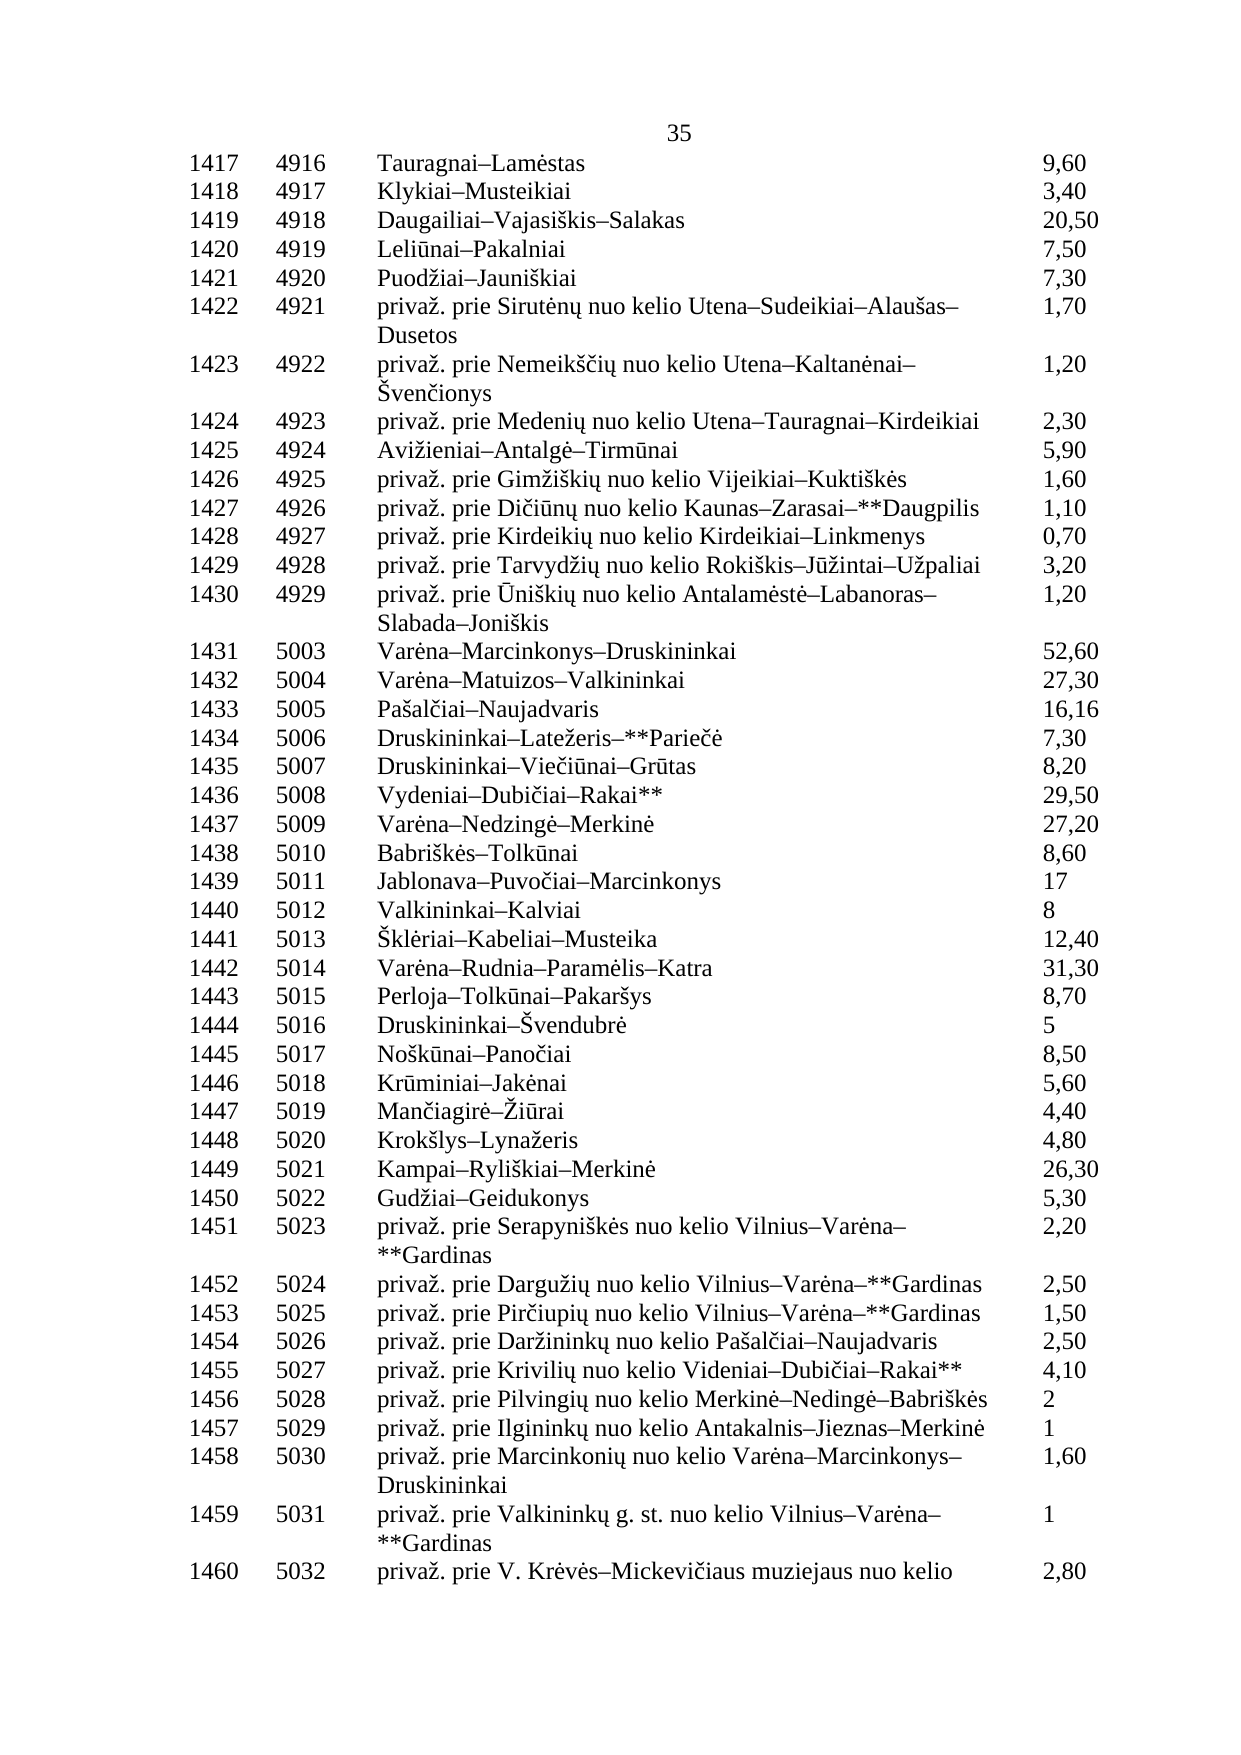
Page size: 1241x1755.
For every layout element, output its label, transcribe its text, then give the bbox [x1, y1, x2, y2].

table_cell privaž. prie Krivilių nuo kelio Videniai–Dubičiai–Rakai** [366, 1355, 1031, 1384]
table_cell 1448 [177, 1125, 264, 1154]
table_cell 5003 [264, 636, 366, 665]
table_cell 1,70 [1031, 291, 1181, 349]
table_cell privaž. prie Dargužių nuo kelio Vilnius–Varėna–**Gardinas [366, 1269, 1031, 1298]
table_cell 4917 [264, 176, 366, 205]
table_cell 17 [1031, 866, 1181, 895]
table_cell 1422 [177, 291, 264, 349]
table_cell 8,50 [1031, 1039, 1181, 1068]
table_cell 1432 [177, 665, 264, 694]
table_cell 1426 [177, 464, 264, 493]
table_cell privaž. prie Medenių nuo kelio Utena–Tauragnai–Kirdeikiai [366, 406, 1031, 435]
table_cell 4922 [264, 349, 366, 406]
table_cell 4928 [264, 550, 366, 579]
table_cell 2,80 [1031, 1556, 1181, 1585]
table_cell Avižieniai–Antalgė–Tirmūnai [366, 435, 1031, 464]
table_cell privaž. prie Ūniškių nuo kelio Antalamėstė–Labanoras–Slabada–Joniškis [366, 579, 1031, 636]
table_cell Varėna–Nedzingė–Merkinė [366, 809, 1031, 838]
table_cell 27,20 [1031, 809, 1181, 838]
table_cell 1439 [177, 866, 264, 895]
table_cell 26,30 [1031, 1154, 1181, 1183]
table_cell Valkininkai–Kalviai [366, 895, 1031, 924]
table_cell 7,30 [1031, 723, 1181, 751]
table_cell 52,60 [1031, 636, 1181, 665]
table_cell 4,10 [1031, 1355, 1181, 1384]
table_cell 5027 [264, 1355, 366, 1384]
table_cell 5005 [264, 694, 366, 723]
table_cell 3,40 [1031, 176, 1181, 205]
table_cell 5012 [264, 895, 366, 924]
table_cell 5016 [264, 1010, 366, 1039]
table_cell 5020 [264, 1125, 366, 1154]
table_cell 1429 [177, 550, 264, 579]
table_cell privaž. prie Marcinkonių nuo kelio Varėna–Marcinkonys–Druskininkai [366, 1441, 1031, 1499]
table_cell Vydeniai–Dubičiai–Rakai** [366, 780, 1031, 809]
table_cell Varėna–Rudnia–Paramėlis–Katra [366, 953, 1031, 981]
table_cell 2,30 [1031, 406, 1181, 435]
table_cell 8 [1031, 895, 1181, 924]
table_cell 4,40 [1031, 1096, 1181, 1125]
table_cell 5015 [264, 981, 366, 1010]
table_cell 5032 [264, 1556, 366, 1585]
table_cell 2 [1031, 1384, 1181, 1413]
table_cell 5021 [264, 1154, 366, 1183]
table_cell 1441 [177, 924, 264, 953]
table_cell 31,30 [1031, 953, 1181, 981]
table_cell 4929 [264, 579, 366, 636]
table_cell Tauragnai–Lamėstas [366, 148, 1031, 176]
table_cell 5024 [264, 1269, 366, 1298]
table_cell 5031 [264, 1499, 366, 1556]
table_cell 5007 [264, 751, 366, 780]
table_cell Druskininkai–Švendubrė [366, 1010, 1031, 1039]
table_cell 5,60 [1031, 1068, 1181, 1096]
table_cell Krūminiai–Jakėnai [366, 1068, 1031, 1096]
table_cell 1417 [177, 148, 264, 176]
table_cell 1436 [177, 780, 264, 809]
table_cell 1454 [177, 1326, 264, 1355]
table_cell 1419 [177, 205, 264, 234]
table_cell 1430 [177, 579, 264, 636]
table_cell 1,20 [1031, 349, 1181, 406]
table_cell 4927 [264, 521, 366, 550]
table_cell privaž. prie Tarvydžių nuo kelio Rokiškis–Jūžintai–Užpaliai [366, 550, 1031, 579]
table_cell Leliūnai–Pakalniai [366, 234, 1031, 263]
table_cell Babriškės–Tolkūnai [366, 838, 1031, 866]
table_cell Pašalčiai–Naujadvaris [366, 694, 1031, 723]
table_cell privaž. prie Pilvingių nuo kelio Merkinė–Nedingė–Babriškės [366, 1384, 1031, 1413]
table_cell 1455 [177, 1355, 264, 1384]
table_cell privaž. prie Kirdeikių nuo kelio Kirdeikiai–Linkmenys [366, 521, 1031, 550]
table_cell 5,90 [1031, 435, 1181, 464]
table_cell 1449 [177, 1154, 264, 1183]
table_cell 1424 [177, 406, 264, 435]
table_cell 1420 [177, 234, 264, 263]
table_cell 1,60 [1031, 1441, 1181, 1499]
table_cell Noškūnai–Panočiai [366, 1039, 1031, 1068]
table_cell 1,50 [1031, 1298, 1181, 1326]
table_cell 5026 [264, 1326, 366, 1355]
table_cell 5013 [264, 924, 366, 953]
table_cell 1451 [177, 1211, 264, 1269]
table_cell 1 [1031, 1499, 1181, 1556]
table_cell 4,80 [1031, 1125, 1181, 1154]
table_cell 1444 [177, 1010, 264, 1039]
table_cell 5023 [264, 1211, 366, 1269]
table_cell 1437 [177, 809, 264, 838]
table_cell 1450 [177, 1183, 264, 1211]
table_cell privaž. prie Dičiūnų nuo kelio Kaunas–Zarasai–**Daugpilis [366, 493, 1031, 521]
table_cell 27,30 [1031, 665, 1181, 694]
table_cell Krokšlys–Lynažeris [366, 1125, 1031, 1154]
table_cell 5029 [264, 1413, 366, 1441]
table_cell 1,20 [1031, 579, 1181, 636]
table_cell Mančiagirė–Žiūrai [366, 1096, 1031, 1125]
table_cell 5028 [264, 1384, 366, 1413]
table_cell 5014 [264, 953, 366, 981]
table_cell 2,50 [1031, 1326, 1181, 1355]
table_cell 5008 [264, 780, 366, 809]
table_cell 1425 [177, 435, 264, 464]
table_cell 1445 [177, 1039, 264, 1068]
table_cell 1,60 [1031, 464, 1181, 493]
table_cell 4926 [264, 493, 366, 521]
table_cell 1,10 [1031, 493, 1181, 521]
table_cell Jablonava–Puvočiai–Marcinkonys [366, 866, 1031, 895]
table_cell privaž. prie Ilgininkų nuo kelio Antakalnis–Jieznas–Merkinė [366, 1413, 1031, 1441]
table_cell 5011 [264, 866, 366, 895]
table_cell 8,20 [1031, 751, 1181, 780]
table_cell 1459 [177, 1499, 264, 1556]
table_cell Klykiai–Musteikiai [366, 176, 1031, 205]
table_cell 5017 [264, 1039, 366, 1068]
table_cell 3,20 [1031, 550, 1181, 579]
table_cell 4923 [264, 406, 366, 435]
table_cell 5009 [264, 809, 366, 838]
table_cell 5022 [264, 1183, 366, 1211]
table_cell 8,70 [1031, 981, 1181, 1010]
table_cell 5019 [264, 1096, 366, 1125]
table_cell privaž. prie V. Krėvės–Mickevičiaus muziejaus nuo kelio [366, 1556, 1031, 1585]
table_cell privaž. prie Pirčiupių nuo kelio Vilnius–Varėna–**Gardinas [366, 1298, 1031, 1326]
table_cell 1 [1031, 1413, 1181, 1441]
table_cell Druskininkai–Viečiūnai–Grūtas [366, 751, 1031, 780]
table_cell 1453 [177, 1298, 264, 1326]
table_cell Druskininkai–Latežeris–**Pariečė [366, 723, 1031, 751]
table_cell privaž. prie Serapyniškės nuo kelio Vilnius–Varėna–**Gardinas [366, 1211, 1031, 1269]
table_cell 1421 [177, 263, 264, 291]
table_cell 2,20 [1031, 1211, 1181, 1269]
table_cell 1435 [177, 751, 264, 780]
table_cell 1452 [177, 1269, 264, 1298]
table_cell 1440 [177, 895, 264, 924]
table_cell Varėna–Matuizos–Valkininkai [366, 665, 1031, 694]
table_cell 5 [1031, 1010, 1181, 1039]
table_cell privaž. prie Nemeikščių nuo kelio Utena–Kaltanėnai–Švenčionys [366, 349, 1031, 406]
table_cell 1442 [177, 953, 264, 981]
table_cell 0,70 [1031, 521, 1181, 550]
table_cell 29,50 [1031, 780, 1181, 809]
table_cell Daugailiai–Vajasiškis–Salakas [366, 205, 1031, 234]
table_cell 16,16 [1031, 694, 1181, 723]
table_cell 1446 [177, 1068, 264, 1096]
table_cell 4919 [264, 234, 366, 263]
table_cell 1457 [177, 1413, 264, 1441]
table_cell 5004 [264, 665, 366, 694]
table_cell 8,60 [1031, 838, 1181, 866]
table_cell 5,30 [1031, 1183, 1181, 1211]
table_cell 1456 [177, 1384, 264, 1413]
table_cell 1428 [177, 521, 264, 550]
table_cell 1447 [177, 1096, 264, 1125]
table_cell 1433 [177, 694, 264, 723]
table_cell 4916 [264, 148, 366, 176]
table_cell 5030 [264, 1441, 366, 1499]
table_cell 7,30 [1031, 263, 1181, 291]
table_cell 4918 [264, 205, 366, 234]
table_cell Šklėriai–Kabeliai–Musteika [366, 924, 1031, 953]
table_cell 20,50 [1031, 205, 1181, 234]
table_cell Varėna–Marcinkonys–Druskininkai [366, 636, 1031, 665]
table_cell privaž. prie Gimžiškių nuo kelio Vijeikiai–Kuktiškės [366, 464, 1031, 493]
table_cell 5025 [264, 1298, 366, 1326]
table_cell 9,60 [1031, 148, 1181, 176]
table_cell 1434 [177, 723, 264, 751]
table_cell 4925 [264, 464, 366, 493]
table_cell 1438 [177, 838, 264, 866]
table_cell 5010 [264, 838, 366, 866]
table_cell 1423 [177, 349, 264, 406]
table_cell 1460 [177, 1556, 264, 1585]
table_cell Gudžiai–Geidukonys [366, 1183, 1031, 1211]
table_cell 1458 [177, 1441, 264, 1499]
table_cell 4920 [264, 263, 366, 291]
table_cell 1418 [177, 176, 264, 205]
table_cell 1443 [177, 981, 264, 1010]
table_cell 5006 [264, 723, 366, 751]
table_cell 7,50 [1031, 234, 1181, 263]
table_cell privaž. prie Sirutėnų nuo kelio Utena–Sudeikiai–Alaušas–Dusetos [366, 291, 1031, 349]
table_cell Puodžiai–Jauniškiai [366, 263, 1031, 291]
table_cell 2,50 [1031, 1269, 1181, 1298]
table_cell 1427 [177, 493, 264, 521]
table_cell 4924 [264, 435, 366, 464]
table_cell privaž. prie Daržininkų nuo kelio Pašalčiai–Naujadvaris [366, 1326, 1031, 1355]
table_cell 1431 [177, 636, 264, 665]
table_cell Kampai–Ryliškiai–Merkinė [366, 1154, 1031, 1183]
table_cell 12,40 [1031, 924, 1181, 953]
table_cell 5018 [264, 1068, 366, 1096]
table_cell 4921 [264, 291, 366, 349]
table_cell privaž. prie Valkininkų g. st. nuo kelio Vilnius–Varėna–**Gardinas [366, 1499, 1031, 1556]
table_cell Perloja–Tolkūnai–Pakaršys [366, 981, 1031, 1010]
